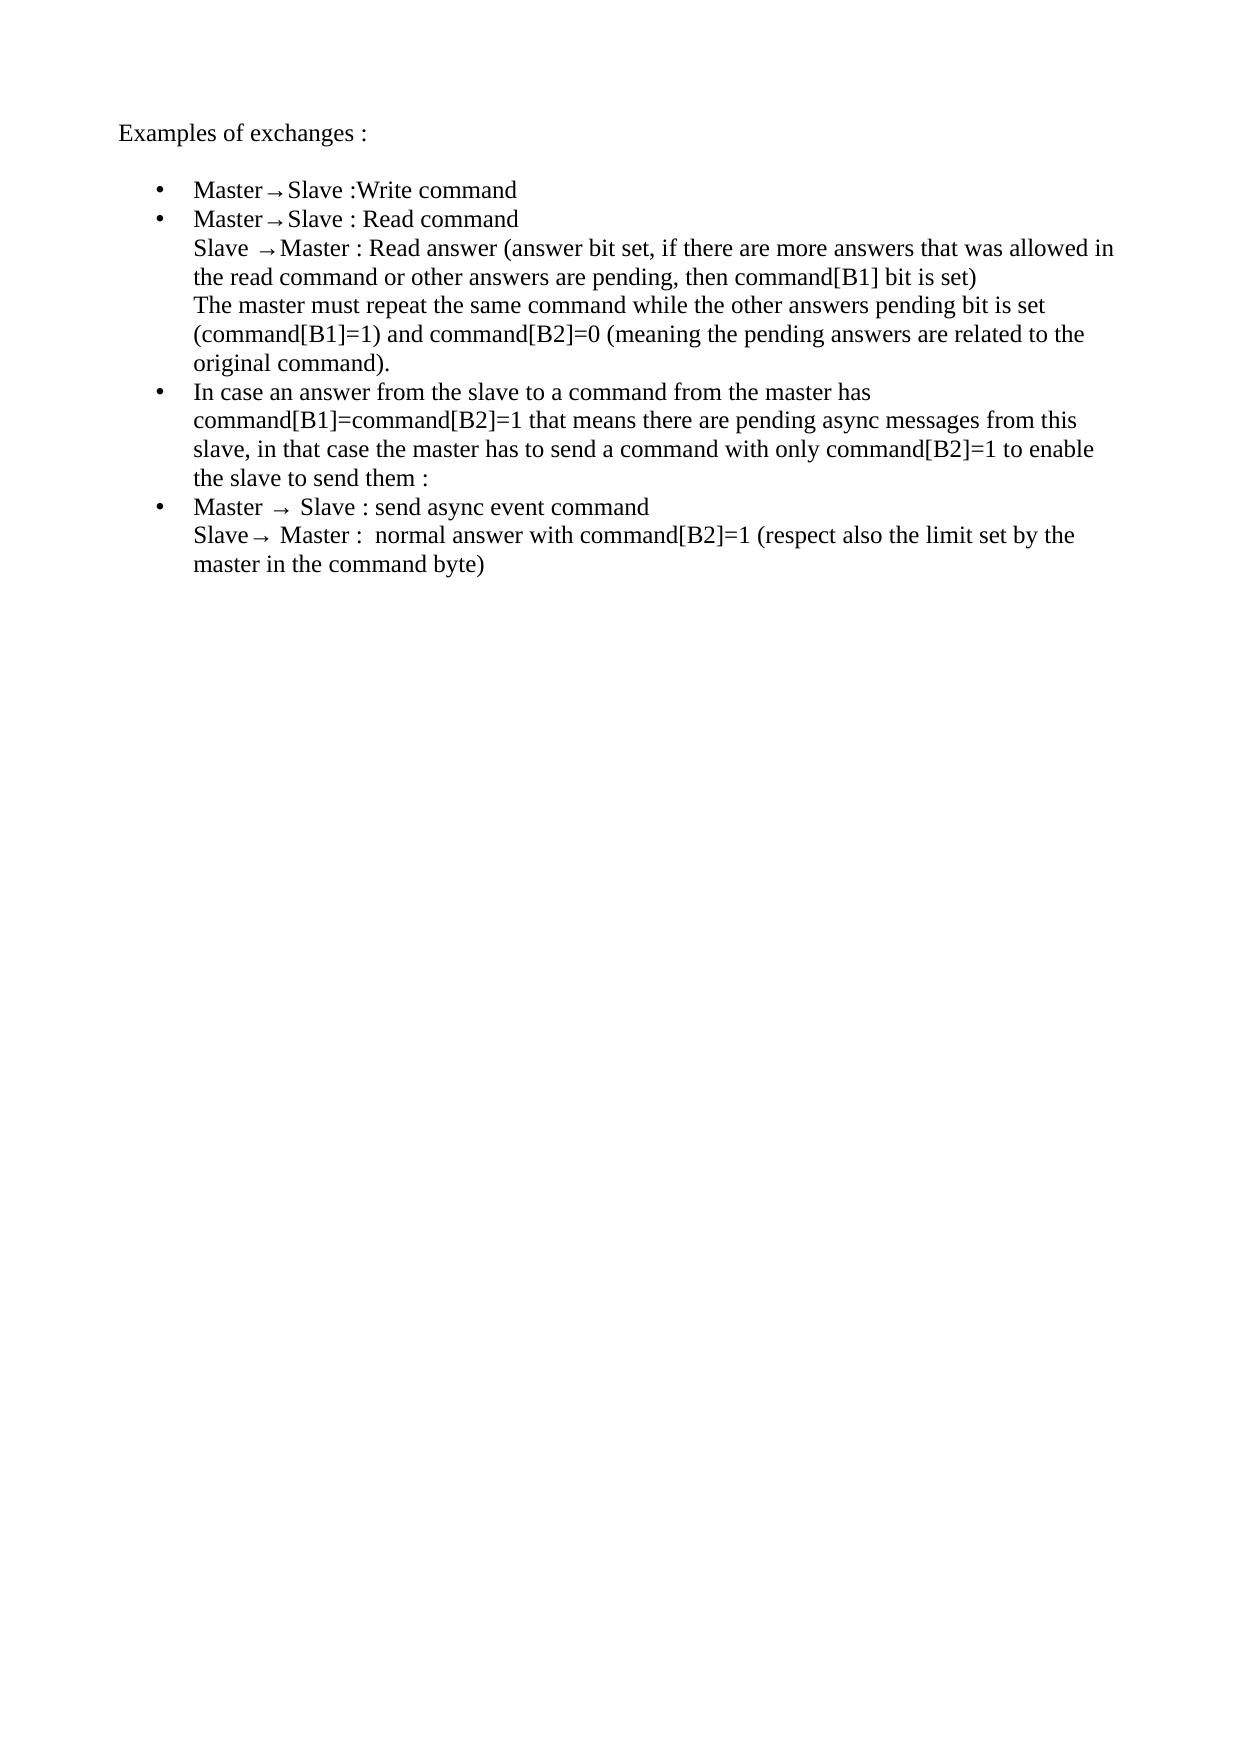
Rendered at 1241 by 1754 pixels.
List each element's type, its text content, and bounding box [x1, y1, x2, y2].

list Slave→ Master : normal answer with command[B2]=1 (respect also the limit set by the master in the command byte) [156, 521, 1122, 578]
list Master → Slave : send async event command [156, 492, 1122, 521]
text Examples of exchanges : [118, 118, 1122, 147]
list Master→Slave : Read command [156, 204, 1122, 233]
list Slave →Master : Read answer (answer bit set, if there are more answers that was allowed in the read command or other answers are pending, then command[B1] bit is set) [156, 233, 1122, 291]
list The master must repeat the same command while the other answers pending bit is set (command[B1]=1) and command[B2]=0 (meaning the pending answers are related to the original command). [156, 291, 1122, 377]
list In case an answer from the slave to a command from the master has command[B1]=command[B2]=1 that means there are pending async messages from this slave, in that case the master has to send a command with only command[B2]=1 to enable the slave to send them : [156, 377, 1122, 492]
list Master→Slave :Write command [156, 176, 1122, 204]
